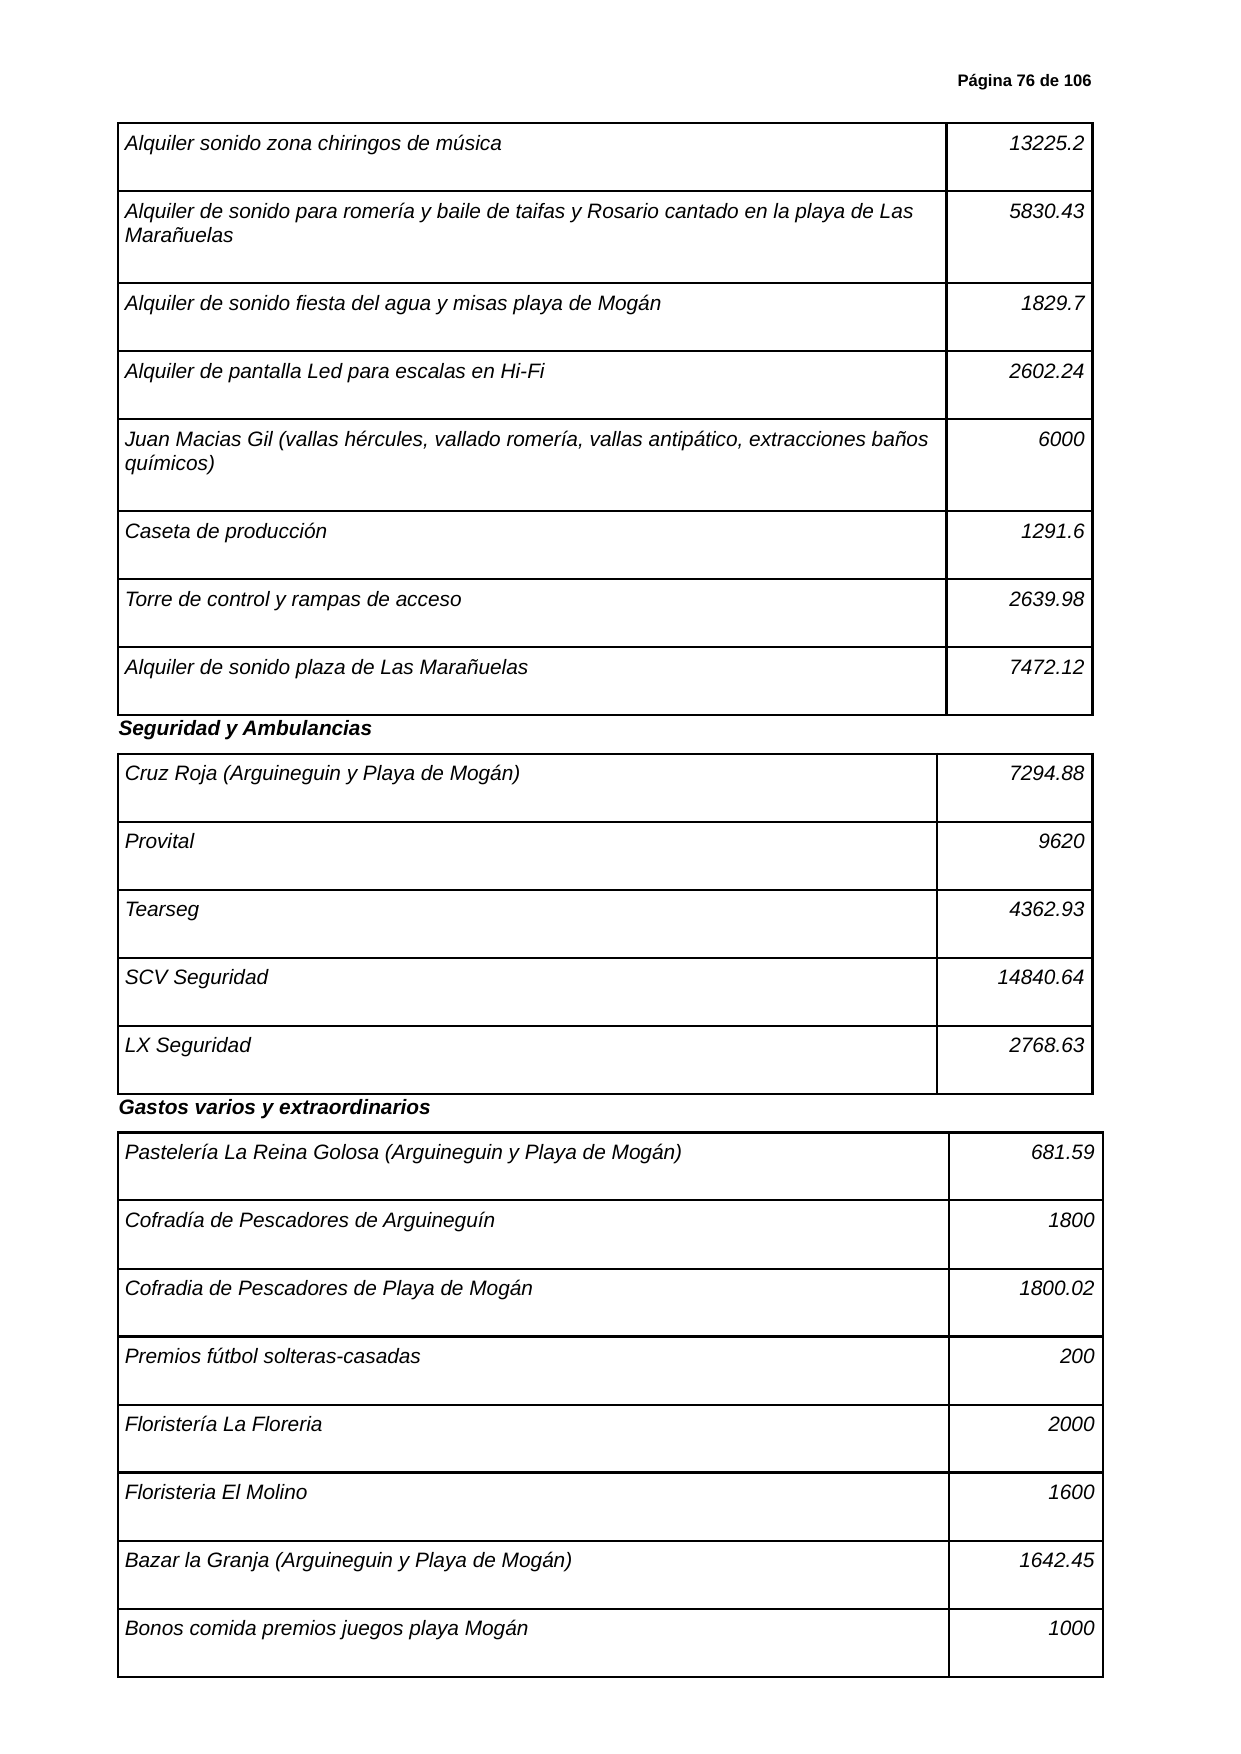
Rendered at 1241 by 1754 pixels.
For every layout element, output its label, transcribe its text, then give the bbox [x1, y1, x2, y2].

table_cell 1600 [950, 1474, 1102, 1539]
table_cell Cofradía de Pescadores de Arguineguín [119, 1201, 948, 1267]
table_cell Bonos comida premios juegos playa Mogán [119, 1610, 948, 1676]
table_cell 1642,45 [950, 1542, 1102, 1607]
table_cell Alquiler de pantalla Led para escalas en Hi-Fi [119, 352, 945, 418]
table_cell 9620 [938, 823, 1091, 889]
table_cell 1800,02 [950, 1270, 1102, 1335]
table_cell Floristería La Floreria [119, 1406, 948, 1471]
table_cell 2000 [950, 1406, 1102, 1471]
table_cell SCV Seguridad [119, 959, 936, 1025]
table_cell Torre de control y rampas de acceso [119, 580, 945, 646]
table_header Pastelería La Reina Golosa (Arguineguin y Playa de Mogán) [119, 1134, 948, 1199]
table_cell Juan Macias Gil (vallas hércules, vallado romería, vallas antipático, extracciones baños químicos) [119, 420, 945, 510]
table_cell Alquiler de sonido para romería y baile de taifas y Rosario cantado en la playa de Las Marañuelas [119, 192, 945, 282]
table_cell Bazar la Granja (Arguineguin y Playa de Mogán) [119, 1542, 948, 1607]
table_cell 2639,98 [948, 580, 1091, 646]
table_cell 5830,43 [948, 192, 1091, 282]
table_cell 1291,6 [948, 512, 1091, 578]
table_cell 2768,63 [938, 1027, 1091, 1093]
text Gastos varios y extraordinarios [118, 1095, 1092, 1119]
table_cell Cofradia de Pescadores de Playa de Mogán [119, 1270, 948, 1335]
table_cell 1800 [950, 1201, 1102, 1267]
table_cell Floristeria El Molino [119, 1474, 948, 1539]
table_cell 1000 [950, 1610, 1102, 1676]
table_cell 6000 [948, 420, 1091, 510]
text Seguridad y Ambulancias [118, 716, 1092, 740]
table_cell Caseta de producción [119, 512, 945, 578]
table_cell LX Seguridad [119, 1027, 936, 1093]
table_cell Provital [119, 823, 936, 889]
table_header 7294,88 [938, 755, 1091, 821]
table_cell Alquiler sonido zona chiringos de música [119, 124, 945, 190]
table_header 681,59 [950, 1134, 1102, 1199]
table_cell 4362,93 [938, 891, 1091, 957]
table_cell 13225,2 [948, 124, 1091, 190]
table_cell Tearseg [119, 891, 936, 957]
table_cell 2602,24 [948, 352, 1091, 418]
table_cell 7472,12 [948, 648, 1091, 714]
table_cell 14840,64 [938, 959, 1091, 1025]
table_header Cruz Roja (Arguineguin y Playa de Mogán) [119, 755, 936, 821]
table_cell 1829,7 [948, 284, 1091, 350]
table_cell Premios fútbol solteras-casadas [119, 1338, 948, 1403]
table_cell 200 [950, 1338, 1102, 1403]
table_cell Alquiler de sonido plaza de Las Marañuelas [119, 648, 945, 714]
table_cell Alquiler de sonido fiesta del agua y misas playa de Mogán [119, 284, 945, 350]
